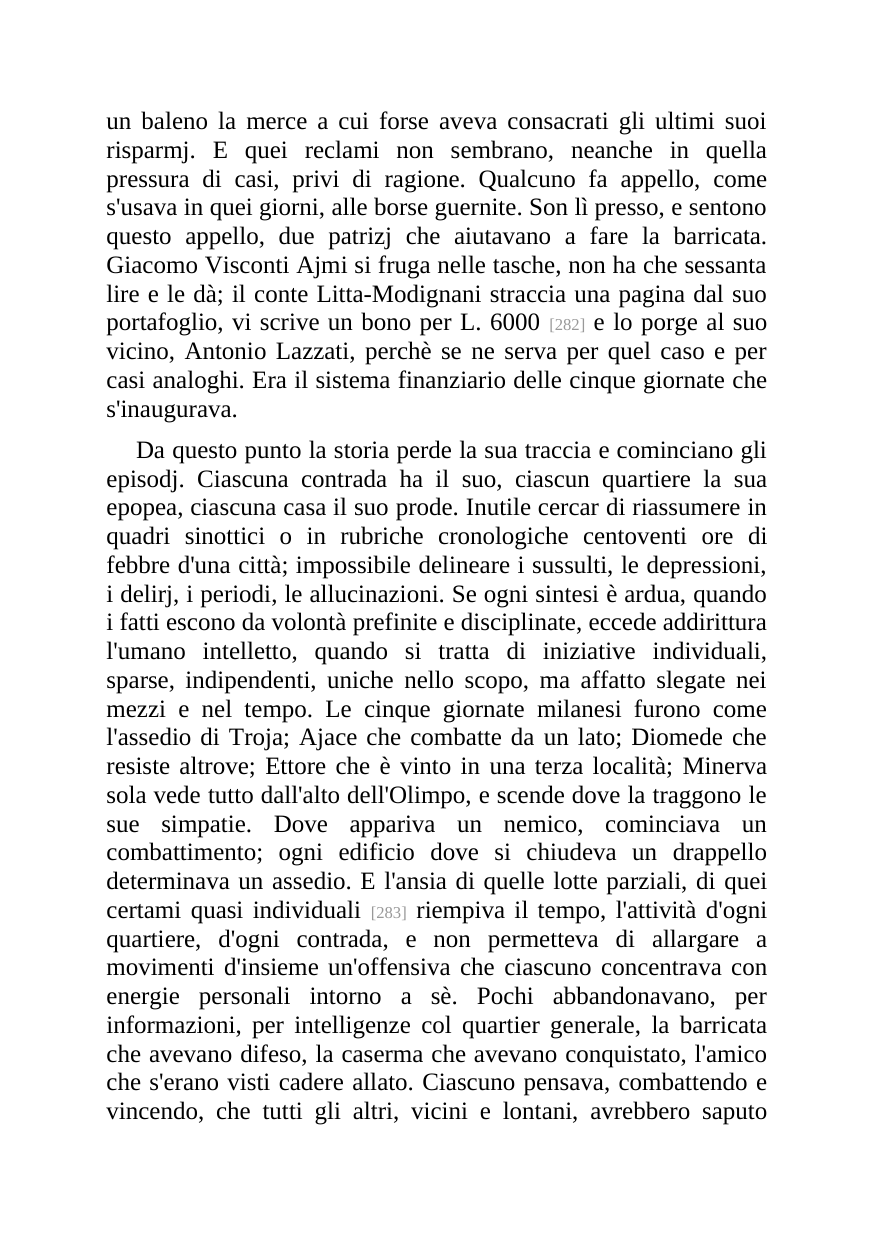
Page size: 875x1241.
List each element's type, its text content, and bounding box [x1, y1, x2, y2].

text Da questo punto la storia perde la sua traccia e cominciano gli episodj. Ciascuna contrada ha il suo, ciascun quartiere la sua epopea, ciascuna casa il suo prode. Inutile cercar di riassumere in quadri sinottici o in rubriche cronologiche centoventi ore di febbre d'una città; impossibile delineare i sussulti, le depressioni, i delirj, i periodi, le allucinazioni. Se ogni sintesi è ardua, quando i fatti escono da volontà prefinite e disciplinate, eccede addirittura l'umano intelletto, quando si tratta di iniziative individuali, sparse, indipendenti, uniche nello scopo, ma affatto slegate nei mezzi e nel tempo. Le cinque giornate milanesi furono come l'assedio di Troja; Ajace che combatte da un lato; Diomede che resiste altrove; Ettore che è vinto in una terza località; Minerva sola vede tutto dall'alto dell'Olimpo, e scende dove la traggono le sue simpatie. Dove appariva un nemico, cominciava un combattimento; ogni edificio dove si chiudeva un drappello determinava un assedio. E l'ansia di quelle lotte parziali, di quei certami quasi individuali [283] riempiva il tempo, l'attività d'ogni quartiere, d'ogni contrada, e non permetteva di allargare a movimenti d'insieme un'offensiva che ciascuno concentrava con energie personali intorno a sè. Pochi abbandonavano, per informazioni, per intelligenze col quartier generale, la barricata che avevano difeso, la caserma che avevano conquistato, l'amico che s'erano visti cadere allato. Ciascuno pensava, combattendo e vincendo, che tutti gli altri, vicini e lontani, avrebbero saputo [106, 435, 768, 1125]
text un baleno la merce a cui forse aveva consacrati gli ultimi suoi risparmj. E quei reclami non sembrano, neanche in quella pressura di casi, privi di ragione. Qualcuno fa appello, come s'usava in quei giorni, alle borse guernite. Son lì presso, e sentono questo appello, due patrizj che aiutavano a fare la barricata. Giacomo Visconti Ajmi si fruga nelle tasche, non ha che sessanta lire e le dà; il conte Litta-Modignani straccia una pagina dal suo portafoglio, vi scrive un bono per L. 6000 [282] e lo porge al suo vicino, Antonio Lazzati, perchè se ne serva per quel caso e per casi analoghi. Era il sistema finanziario delle cinque giornate che s'inaugurava. [106, 106, 768, 422]
